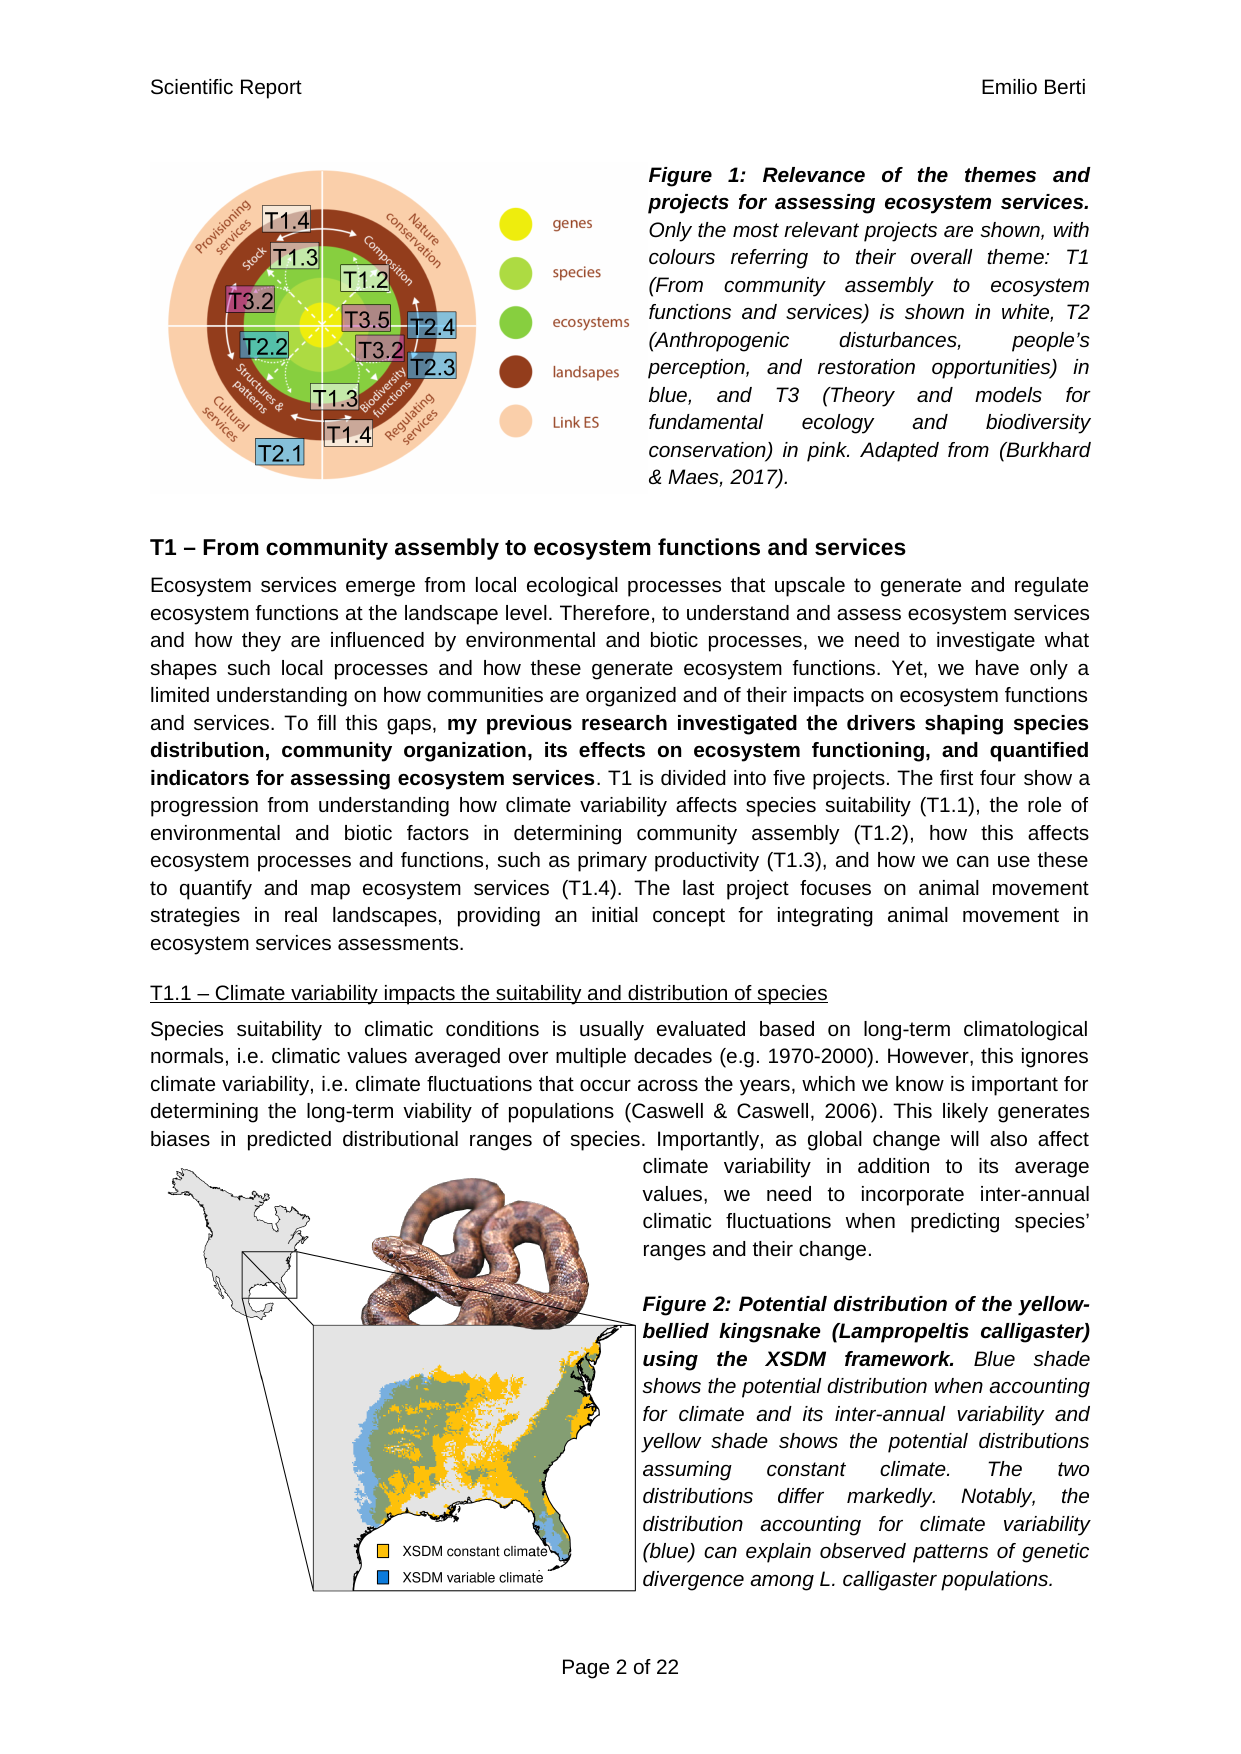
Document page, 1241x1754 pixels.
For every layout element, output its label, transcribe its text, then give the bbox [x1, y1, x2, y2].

picture [150, 162, 649, 494]
text Figure 2: Potential distribution of the yellow-bellied kingsnake (Lampropeltis calligaster) using the XSDM framework. Blue shade shows the potential distribution when accounting for climate and its inter-annual variability and yellow shade shows the potential distributions assuming constant climate. The two distributions differ markedly. Notably, the distribution accounting for climate variability (blue) can explain observed patterns of genetic divergence among L. calligaster populations. [643, 1291, 1090, 1590]
picture [153, 1163, 643, 1598]
text Ecosystem services emerge from local ecological processes that upscale to generate and regulate ecosystem functions at the landscape level. Therefore, to understand and assess ecosystem services and how they are influenced by environmental and biotic processes, we need to investigate what shapes such local processes and how these generate ecosystem functions. Yet, we have only a limited understanding on how communities are organized and of their impacts on ecosystem functions and services. To fill this gaps, my previous research investigated the drivers shaping species distribution, community organization, its effects on ecosystem functioning, and quantified indicators for assessing ecosystem services. T1 is divided into five projects. The first four show a progression from understanding how climate variability affects species suitability (T1.1), the role of environmental and biotic factors in determining community assembly (T1.2), how this affects ecosystem processes and functions, such as primary productivity (T1.3), and how we can use these to quantify and map ecosystem services (T1.4). The last project focuses on animal movement strategies in real landscapes, providing an initial concept for integrating animal movement in ecosystem services assessments. [150, 573, 1090, 954]
text Figure 1: Relevance of the themes and projects for assessing ecosystem services. Only the most relevant projects are shown, with colours referring to their overall theme: T1 (From community assembly to ecosystem functions and services) is shown in white, T2 (Anthropogenic disturbances, people’s perception, and restoration opportunities) in blue, and T3 (Theory and models for fundamental ecology and biodiversity conservation) in pink. Adapted from (Burkhard & Maes, 2017). [649, 162, 1090, 489]
text Species suitability to climatic conditions is usually evaluated based on long-term climatological normals, i.e. climatic values averaged over multiple decades (e.g. 1970-2000). However, this ignores climate variability, i.e. climate fluctuations that occur across the years, which we know is important for determining the long-term viability of populations (Caswell & Caswell, 2006). This likely generates biases in predicted distributional ranges of species. Importantly, as global change will also affect climate variability in addition to its average values, we need to incorporate inter-annual climatic fluctuations when predicting species’ ranges and their change. [150, 1016, 1090, 1260]
subtitle T1.1 – Climate variability impacts the suitability and distribution of species [150, 981, 1090, 1004]
subtitle T1 – From community assembly to ecosystem functions and services [150, 534, 1090, 561]
